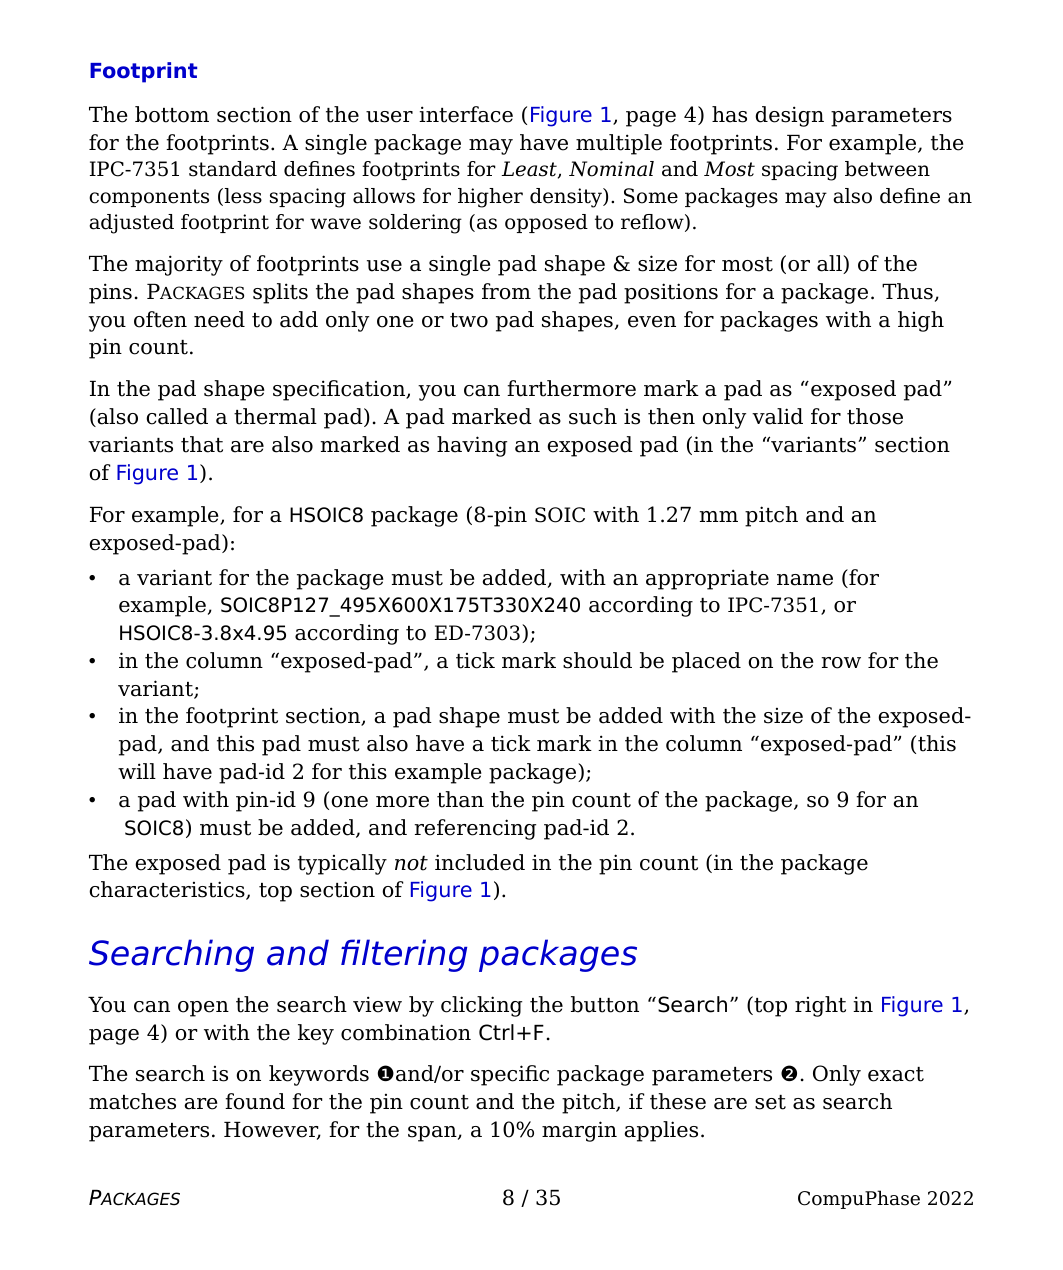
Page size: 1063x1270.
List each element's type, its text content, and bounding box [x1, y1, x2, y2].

list a variant for the package must be added, with an appropriate name (for example, SOIC8P127_495X600X175T330X240 according to IPC-7351, or HSOIC8‑3.8x4.95 according to ED-7303); [88, 566, 974, 645]
subtitle Searching and filtering packages [88, 934, 974, 973]
list in the footprint section, a pad shape must be added with the size of the exposed-pad, and this pad must also have a tick mark in the column “exposed-pad” (this will have pad-id 2 for this example package); [88, 704, 974, 784]
text The bottom section of the user interface (Figure 1, page 4) has design parameters for the footprints. A single package may have multiple footprints. For example, the IPC-7351 standard defines footprints for Least, Nominal and Most spacing between components (less spacing allows for higher density). Some packages may also define an adjusted footprint for wave soldering (as opposed to reflow). [88, 103, 974, 234]
text You can open the search view by clicking the button “Search” (top right in Figure 1, page 4) or with the key combination Ctrl+F. [88, 993, 974, 1045]
text For example, for a HSOIC8 package (8-pin SOIC with 1.27 mm pitch and an exposed-pad): [88, 503, 974, 555]
text In the pad shape specification, you can furthermore mark a pad as “exposed pad” (also called a thermal pad). A pad marked as such is then only valid for those variants that are also marked as having an exposed pad (in the “variants” section of Figure 1). [88, 377, 974, 485]
text The search is on keywords ❶and/or specific package parameters ❷. Only exact matches are found for the pin count and the pitch, if these are set as search parameters. However, for the span, a 10% margin applies. [88, 1062, 974, 1142]
text The exposed pad is typically not included in the pin count (in the package characteristics, top section of Figure 1). [88, 851, 974, 903]
list in the column “exposed-pad”, a tick mark should be placed on the row for the variant; [88, 649, 974, 701]
text The majority of footprints use a single pad shape & size for most (or all) of the pins. Packages splits the pad shapes from the pad positions for a package. Thus, you often need to add only one or two pad shapes, even for packages with a high pin count. [88, 252, 974, 360]
list a pad with pin-id 9 (one more than the pin count of the package, so 9 for an SOIC8) must be added, and referencing pad-id 2. [88, 788, 974, 840]
subtitle Footprint [88, 59, 974, 83]
